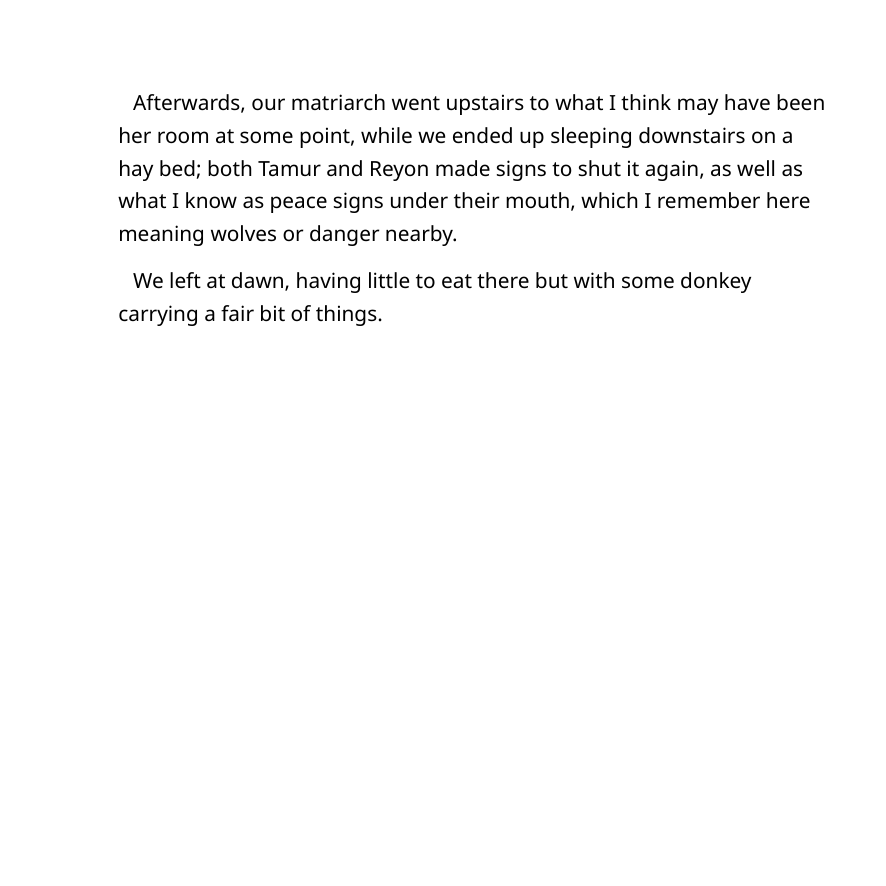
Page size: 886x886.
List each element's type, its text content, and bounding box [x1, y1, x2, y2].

text We left at dawn, having little to eat there but with some donkey carrying a fair bit of things. [118, 266, 827, 327]
text Afterwards, our matriarch went upstairs to what I think may have been her room at some point, while we ended up sleeping downstairs on a hay bed; both Tamur and Reyon made signs to shut it again, as well as what I know as peace signs under their mouth, which I remember here meaning wolves or danger nearby. [118, 88, 827, 247]
